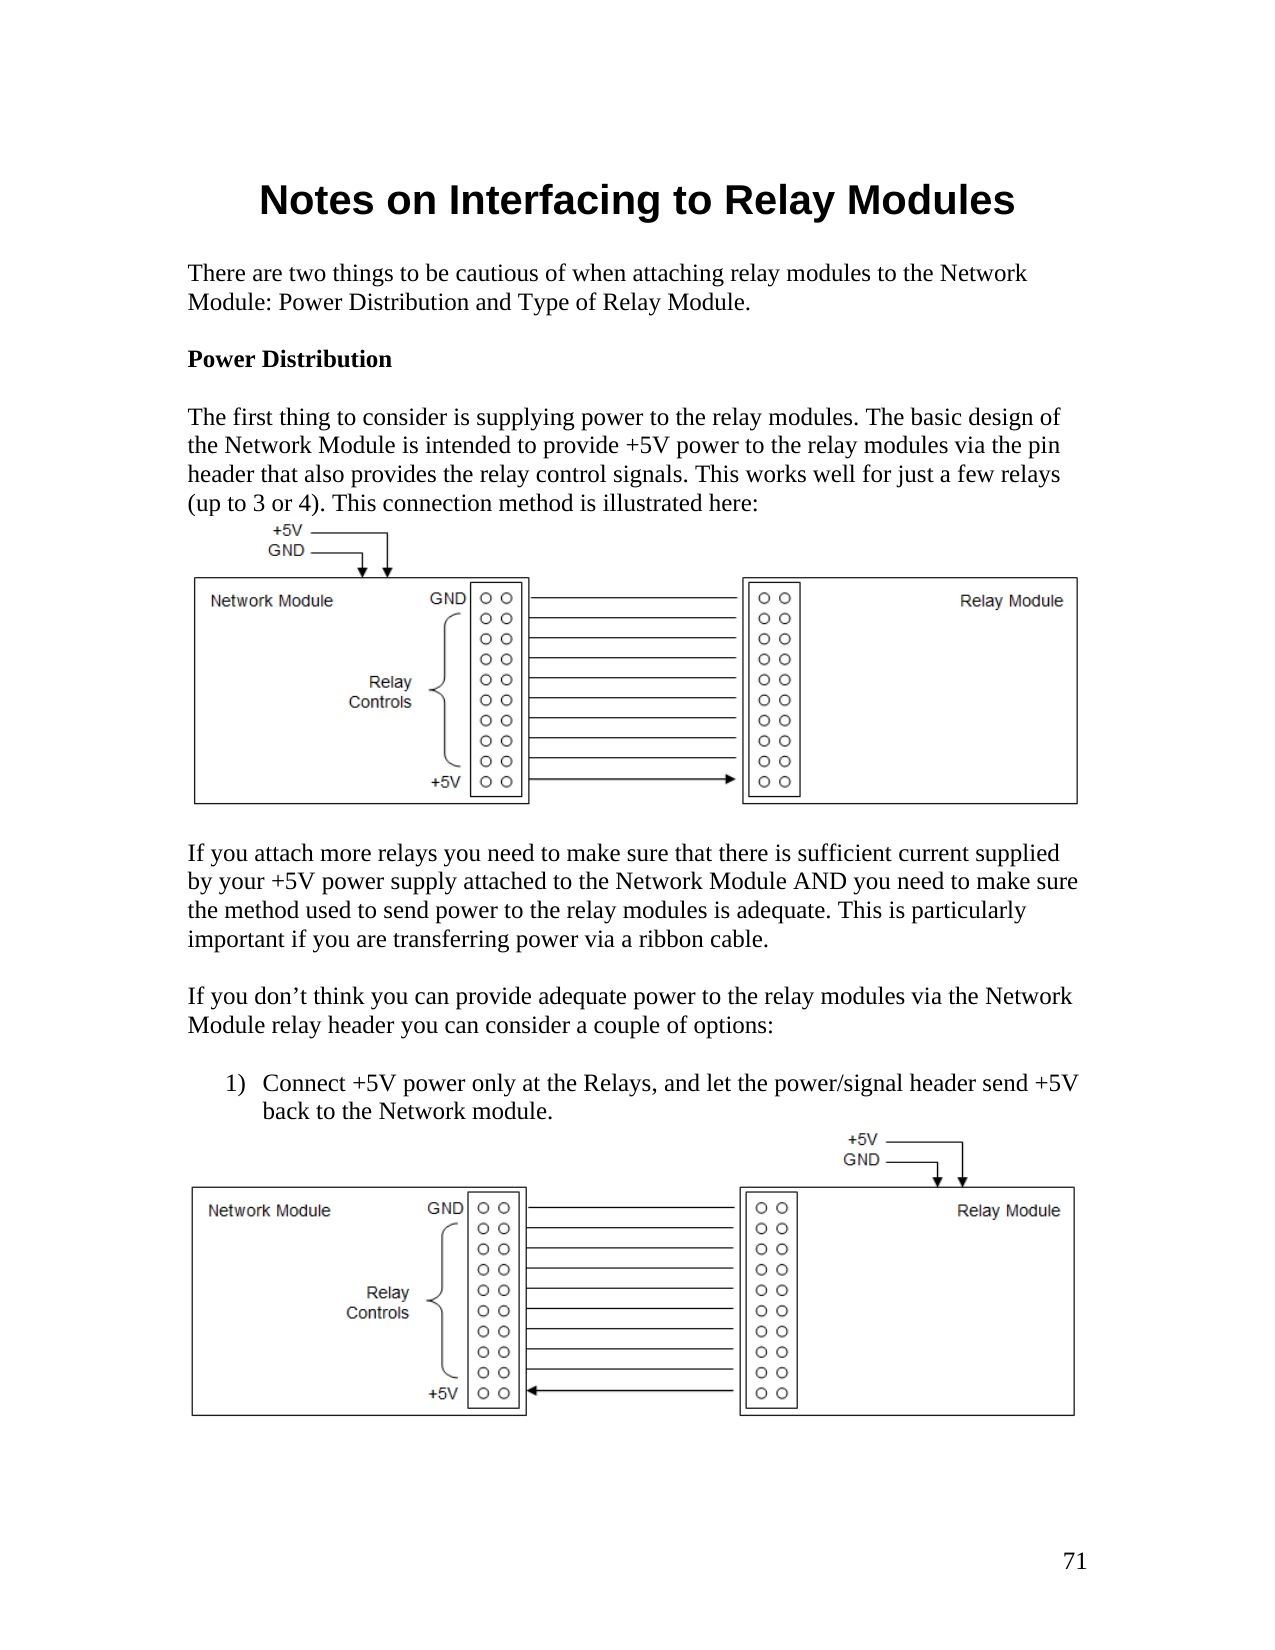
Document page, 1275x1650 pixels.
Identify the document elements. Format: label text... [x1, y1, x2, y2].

text If you don’t think you can provide adequate power to the relay modules via the Network Module relay header you can consider a couple of options: [187, 981, 1087, 1039]
picture [187, 516, 1085, 809]
text There are two things to be cautious of when attaching relay modules to the Network Module: Power Distribution and Type of Relay Module. [187, 258, 1087, 315]
list Connect +5V power only at the Relays, and let the power/signal header send +5V back to the Network module. [225, 1068, 1087, 1125]
text The first thing to consider is supplying power to the relay modules. The basic design of the Network Module is intended to provide +5V power to the relay modules via the pin header that also provides the relay control signals. This works well for just a few relays (up to 3 or 4). This connection method is illustrated here: [187, 402, 1087, 517]
picture [187, 1125, 1082, 1422]
text If you attach more relays you need to make sure that there is sufficient current supplied by your +5V power supply attached to the Network Module AND you need to make sure the method used to send power to the relay modules is adequate. This is particularly important if you are transferring power via a ribbon cable. [187, 838, 1087, 953]
text Power Distribution [187, 344, 1087, 373]
subtitle Notes on Interfacing to Relay Modules [187, 175, 1087, 223]
